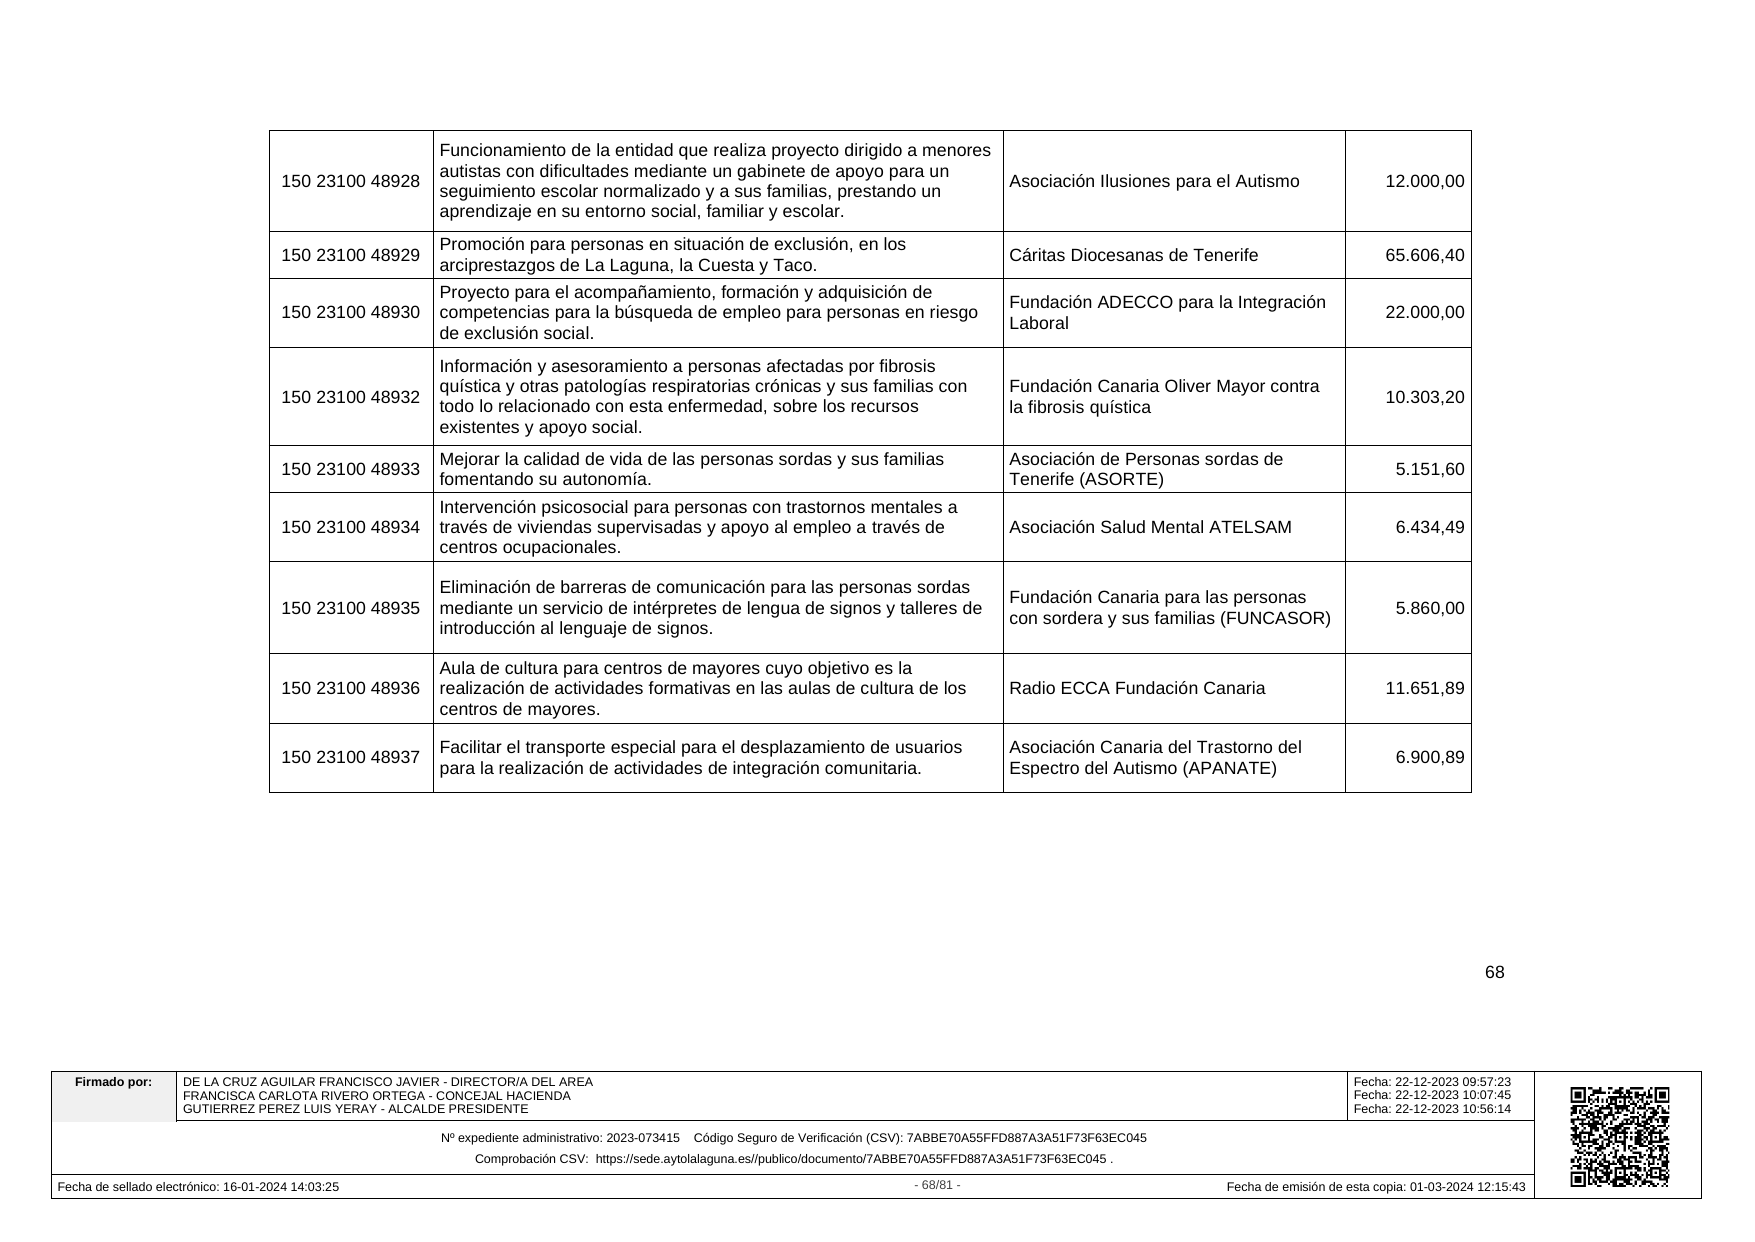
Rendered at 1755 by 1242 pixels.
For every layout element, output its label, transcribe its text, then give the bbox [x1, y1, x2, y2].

table_header 12.000,00 [1346, 131, 1471, 231]
table_cell Nº expediente administrativo: 2023-073415 Código Seguro de Verificación (CSV): 7ABBE70A55FFD887A3A51F73F63EC045 Comprobación CSV: https://sede.aytolalaguna.es//publico/documento/7ABBE70A55FFD887A3A51F73F63EC045 . [52, 1121, 1534, 1174]
table_cell 11.651,89 [1346, 654, 1471, 722]
table_cell Fecha de sellado electrónico: 16-01-2024 14:03:25 - 68/81 - Fecha de emisión de esta copia: 01-03-2024 12:15:43 [52, 1175, 1534, 1197]
table_cell Intervención psicosocial para personas con trastornos mentales a través de viviendas supervisadas y apoyo al empleo a través de centros ocupacionales. [434, 493, 1003, 561]
table_header 150 23100 48928 [270, 131, 433, 231]
table_cell 150 23100 48934 [270, 493, 433, 561]
table_cell Proyecto para el acompañamiento, formación y adquisición de competencias para la búsqueda de empleo para personas en riesgo de exclusión social. [434, 279, 1003, 347]
table_cell Información y asesoramiento a personas afectadas por fibrosis quística y otras patologías respiratorias crónicas y sus familias con todo lo relacionado con esta enfermedad, sobre los recursos existentes y apoyo social. [434, 348, 1003, 445]
table_cell Aula de cultura para centros de mayores cuyo objetivo es la realización de actividades formativas en las aulas de cultura de los centros de mayores. [434, 654, 1003, 722]
table_cell Cáritas Diocesanas de Tenerife [1004, 232, 1345, 277]
table_cell 6.434,49 [1346, 493, 1471, 561]
table_header DE LA CRUZ AGUILAR FRANCISCO JAVIER - DIRECTOR/A DEL AREA FRANCISCA CARLOTA RIVERO ORTEGA - CONCEJAL HACIENDA GUTIERREZ PEREZ LUIS YERAY - ALCALDE PRESIDENTE [177, 1072, 1347, 1120]
table_cell 150 23100 48937 [270, 724, 433, 792]
table_header Funcionamiento de la entidad que realiza proyecto dirigido a menores autistas con dificultades mediante un gabinete de apoyo para un seguimiento escolar normalizado y a sus familias, prestando un aprendizaje en su entorno social, familiar y escolar. [434, 131, 1003, 231]
table_cell 65.606,40 [1346, 232, 1471, 277]
table_cell Mejorar la calidad de vida de las personas sordas y sus familias fomentando su autonomía. [434, 446, 1003, 492]
table_cell 5.860,00 [1346, 562, 1471, 653]
table_cell Eliminación de barreras de comunicación para las personas sordas mediante un servicio de intérpretes de lengua de signos y talleres de introducción al lenguaje de signos. [434, 562, 1003, 653]
table_header Fecha: 22-12-2023 09:57:23 Fecha: 22-12-2023 10:07:45 Fecha: 22-12-2023 10:56:14 [1348, 1072, 1534, 1120]
table_cell Facilitar el transporte especial para el desplazamiento de usuarios para la realización de actividades de integración comunitaria. [434, 724, 1003, 792]
table_cell 150 23100 48935 [270, 562, 433, 653]
table_cell Asociación de Personas sordas de Tenerife (ASORTE) [1004, 446, 1345, 492]
table_cell 150 23100 48929 [270, 232, 433, 277]
table_cell Asociación Salud Mental ATELSAM [1004, 493, 1345, 561]
table_cell 150 23100 48936 [270, 654, 433, 722]
table_cell 150 23100 48930 [270, 279, 433, 347]
table_cell 6.900,89 [1346, 724, 1471, 792]
table_cell 5.151,60 [1346, 446, 1471, 492]
table_cell Fundación Canaria para las personas con sordera y sus familias (FUNCASOR) [1004, 562, 1345, 653]
table_header Asociación Ilusiones para el Autismo [1004, 131, 1345, 231]
table_cell Asociación Canaria del Trastorno del Espectro del Autismo (APANATE) [1004, 724, 1345, 792]
table_cell Fundación Canaria Oliver Mayor contra la fibrosis quística [1004, 348, 1345, 445]
table_header Firmado por: [52, 1072, 176, 1120]
table_cell 150 23100 48932 [270, 348, 433, 445]
table_cell 150 23100 48933 [270, 446, 433, 492]
table_cell Radio ECCA Fundación Canaria [1004, 654, 1345, 722]
table_cell 22.000,00 [1346, 279, 1471, 347]
table_cell Promoción para personas en situación de exclusión, en los arciprestazgos de La Laguna, la Cuesta y Taco. [434, 232, 1003, 277]
table_cell 10.303,20 [1346, 348, 1471, 445]
table_header [1535, 1072, 1701, 1197]
text 68 [42, 962, 1504, 982]
table_cell Fundación ADECCO para la Integración Laboral [1004, 279, 1345, 347]
